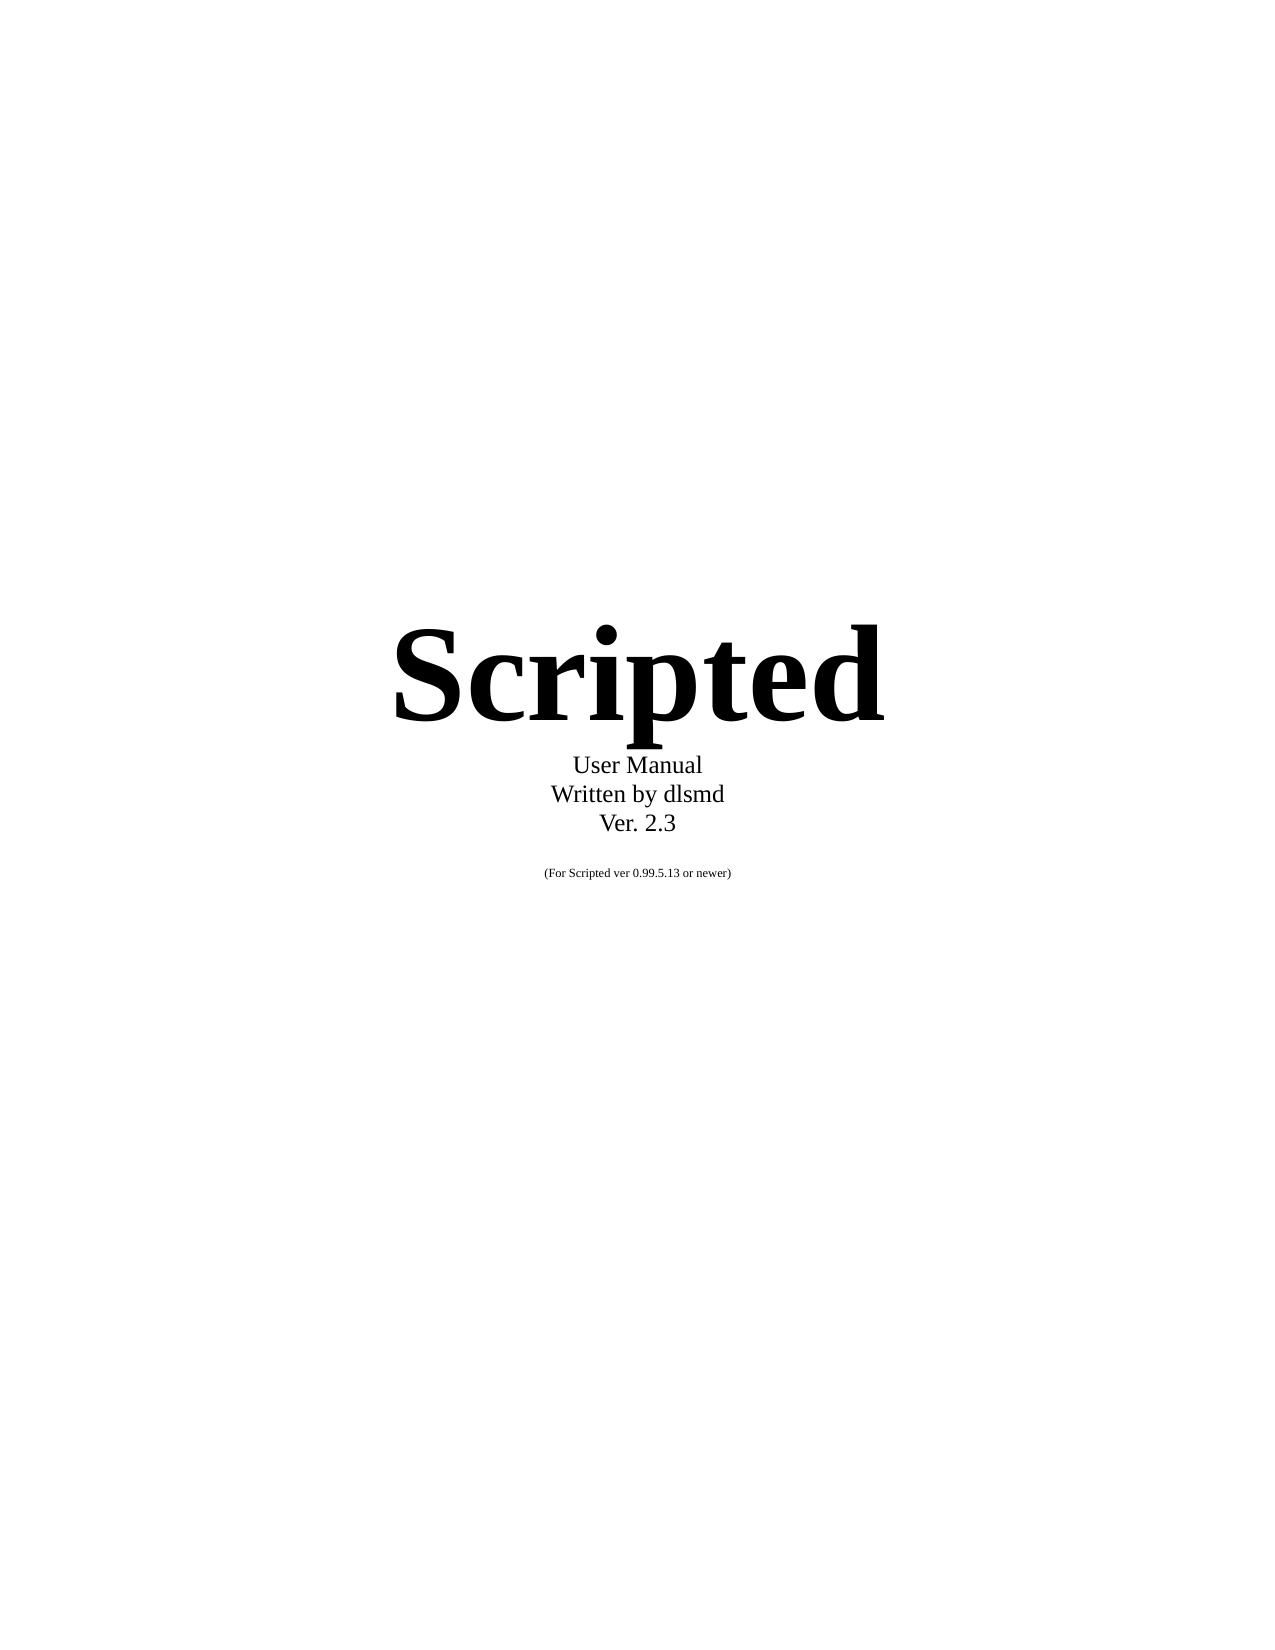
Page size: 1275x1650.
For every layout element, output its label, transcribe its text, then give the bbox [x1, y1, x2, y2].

text Written by dlsmd [118, 779, 1157, 808]
text Scripted [118, 592, 1157, 751]
text User Manual [118, 751, 1157, 779]
text Ver. 2.3 [118, 808, 1157, 837]
text (For Scripted ver 0.99.5.13 or newer) [118, 866, 1157, 880]
